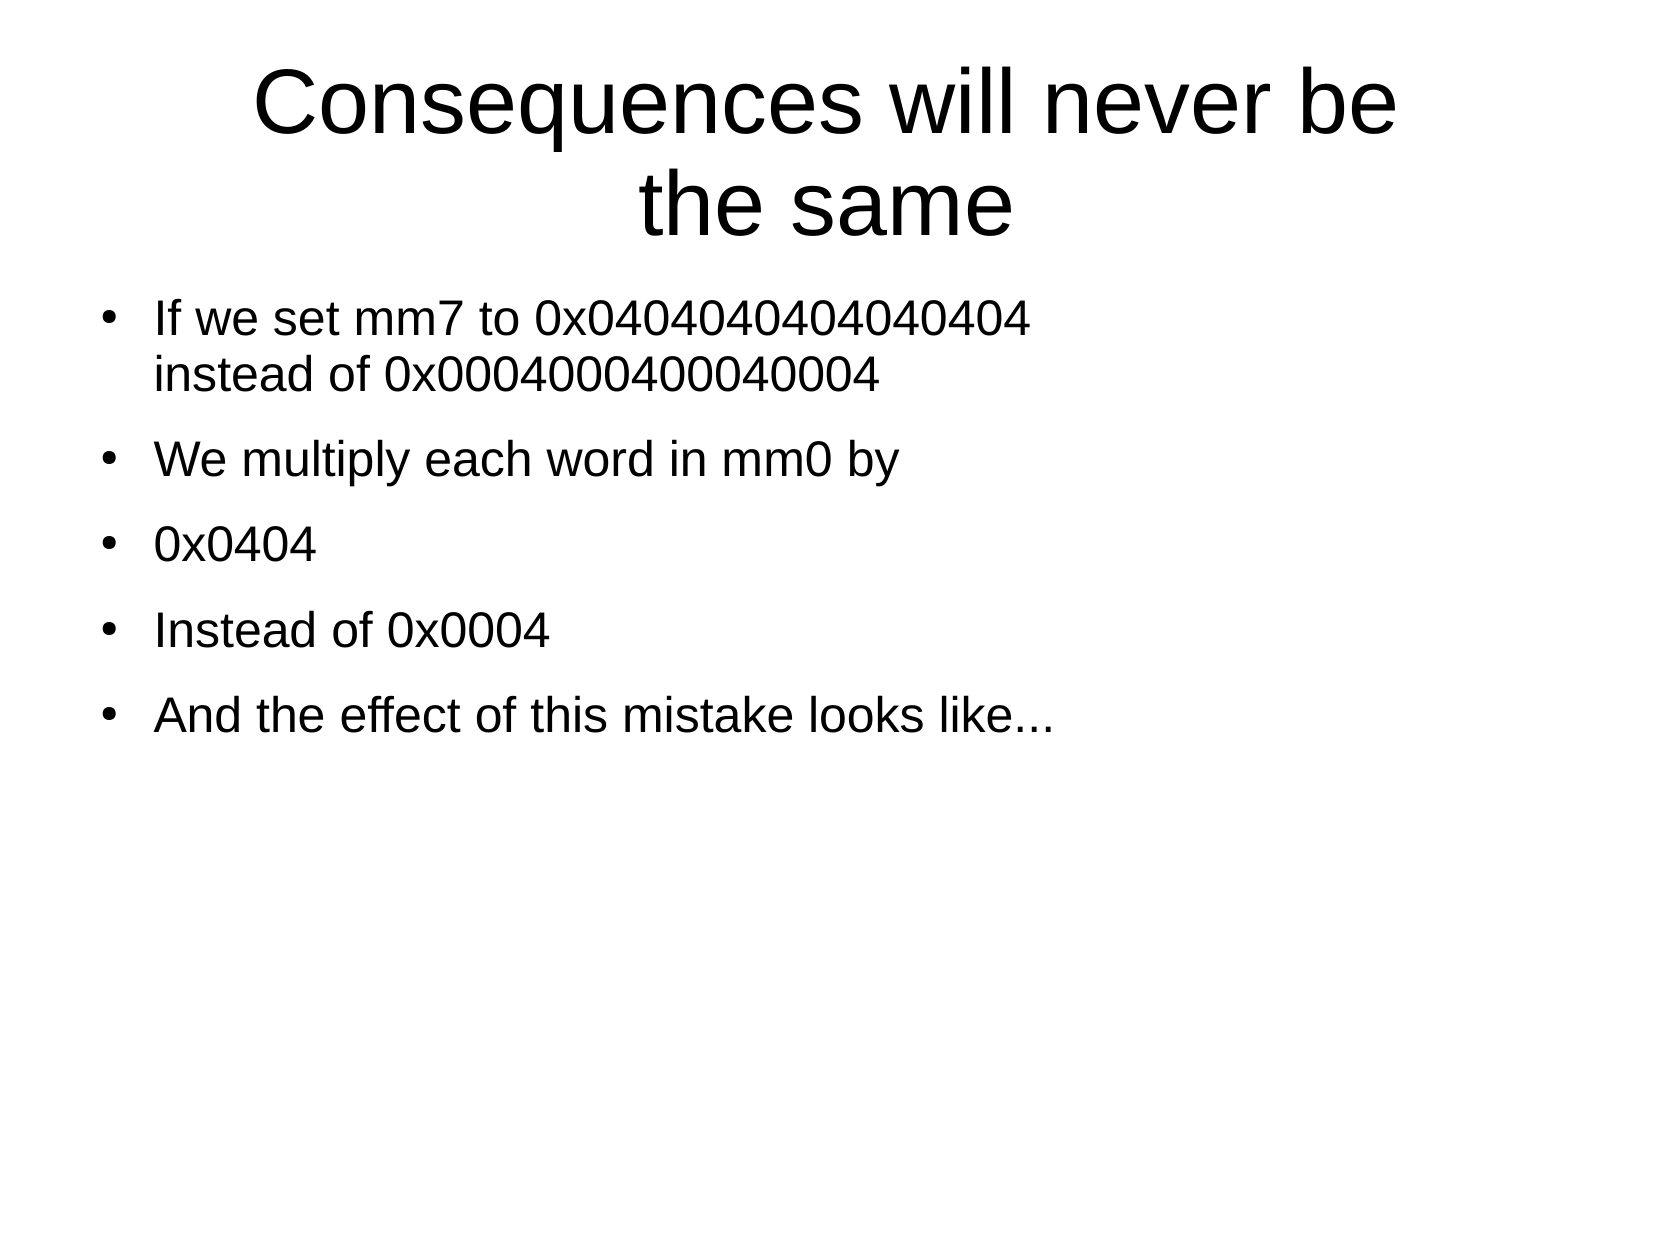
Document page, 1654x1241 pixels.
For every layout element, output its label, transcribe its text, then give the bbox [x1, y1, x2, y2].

list If we set mm7 to 0x0404040404040404 instead of 0x0004000400040004 We multiply each word in mm0 by 0x0404 Instead of 0x0004 And the effect of this mistake looks like... [82, 290, 1571, 1158]
title Consequences will never be the same [82, 49, 1571, 257]
